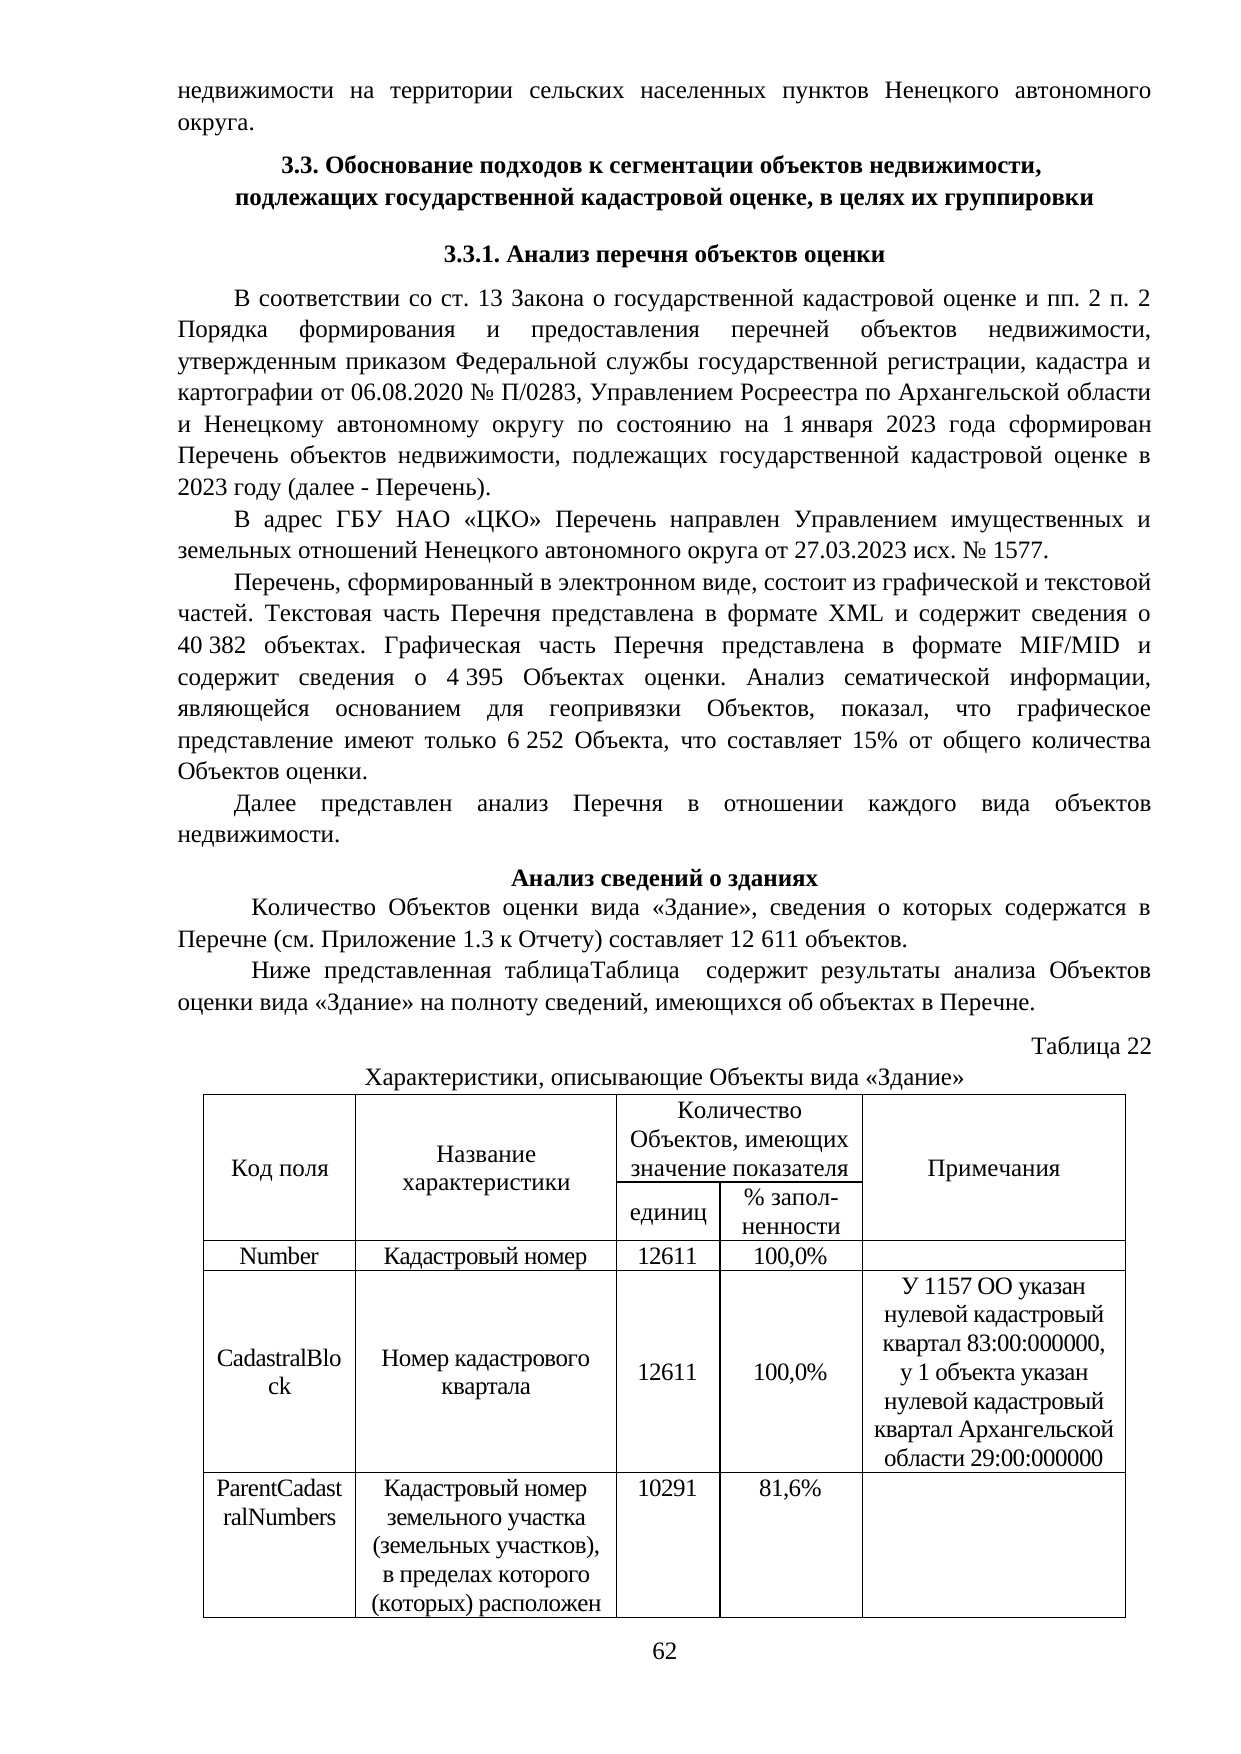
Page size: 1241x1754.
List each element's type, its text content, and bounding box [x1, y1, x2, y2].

subtitle 3.3. Обоснование подходов к сегментации объектов недвижимости, подлежащих государственной кадастровой оценке, в целях их группировки [177, 151, 1152, 211]
text недвижимости на территории сельских населенных пунктов Ненецкого автономного округа. [177, 75, 1152, 135]
table_cell [863, 1473, 1125, 1617]
table_cell [863, 1241, 1125, 1270]
table_cell ParentCadastralNumbers [204, 1473, 355, 1617]
table_header Название характеристики [356, 1095, 616, 1240]
text Перечень, сформированный в электронном виде, состоит из графической и текстовой частей. Текстовая часть Перечня представлена в формате XML и содержит сведения о 40 382 объектах. Графическая часть Перечня представлена в формате MIF/MID и содержит сведения о 4 395 Объектах оценки. Анализ сематической информации, являющейся основанием для геопривязки Объектов, показал, что графическое представление имеют только 6 252 Объекта, что составляет 15% от общего количества Объектов оценки. [177, 567, 1152, 785]
text Таблица 22 [177, 1031, 1152, 1060]
table_cell 100,0% [721, 1271, 862, 1472]
text Количество Объектов оценки вида «Здание», сведения о которых содержатся в Перечне (см. Приложение 1.3 к Отчету) составляет 12 611 объектов. [177, 892, 1152, 952]
table_cell 100,0% [721, 1241, 862, 1270]
subtitle 3.3.1. Анализ перечня объектов оценки [177, 239, 1152, 267]
table_cell 12611 [617, 1271, 719, 1472]
text Анализ сведений о зданиях [177, 863, 1152, 892]
table_header Код поля [204, 1095, 355, 1240]
table_cell % запол-ненности [721, 1183, 862, 1240]
text В соответствии со ст. 13 Закона о государственной кадастровой оценке и пп. 2 п. 2 Порядка формирования и предоставления перечней объектов недвижимости, утвержденным приказом Федеральной службы государственной регистрации, кадастра и картографии от 06.08.2020 № П/0283, Управлением Росреестра по Архангельской области и Ненецкому автономному округу по состоянию на 1 января 2023 года сформирован Перечень объектов недвижимости, подлежащих государственной кадастровой оценке в 2023 году (далее - Перечень). [177, 283, 1152, 501]
table_cell Кадастровый номер [356, 1241, 616, 1270]
table_cell Number [204, 1241, 355, 1270]
text Характеристики, описывающие Объекты вида «Здание» [177, 1062, 1152, 1091]
table_header Примечания [863, 1095, 1125, 1240]
text Далее представлен анализ Перечня в отношении каждого вида объектов недвижимости. [177, 788, 1152, 848]
table_cell Кадастровый номер земельного участка (земельных участков), в пределах которого (которых) расположен [356, 1473, 616, 1617]
table_cell CadastralBlock [204, 1271, 355, 1472]
table_cell Номер кадастрового квартала [356, 1271, 616, 1472]
table_header Количество Объектов, имеющих значение показателя [617, 1095, 862, 1181]
table_cell У 1157 ОО указан нулевой кадастровый квартал 83:00:000000, у 1 объекта указан нулевой кадастровый квартал Архангельской области 29:00:000000 [863, 1271, 1125, 1472]
table_cell 81,6% [721, 1473, 862, 1617]
table_cell 12611 [617, 1241, 719, 1270]
text Ниже представленная таблица содержит результаты анализа Объектов оценки вида «Здание» на полноту сведений, имеющихся об объектах в Перечне. [177, 955, 1152, 1016]
text В адрес ГБУ НАО «ЦКО» Перечень направлен Управлением имущественных и земельных отношений Ненецкого автономного округа от 27.03.2023 исх. № 1577. [177, 504, 1152, 564]
table_cell единиц [617, 1183, 719, 1240]
table_cell 10291 [617, 1473, 719, 1617]
